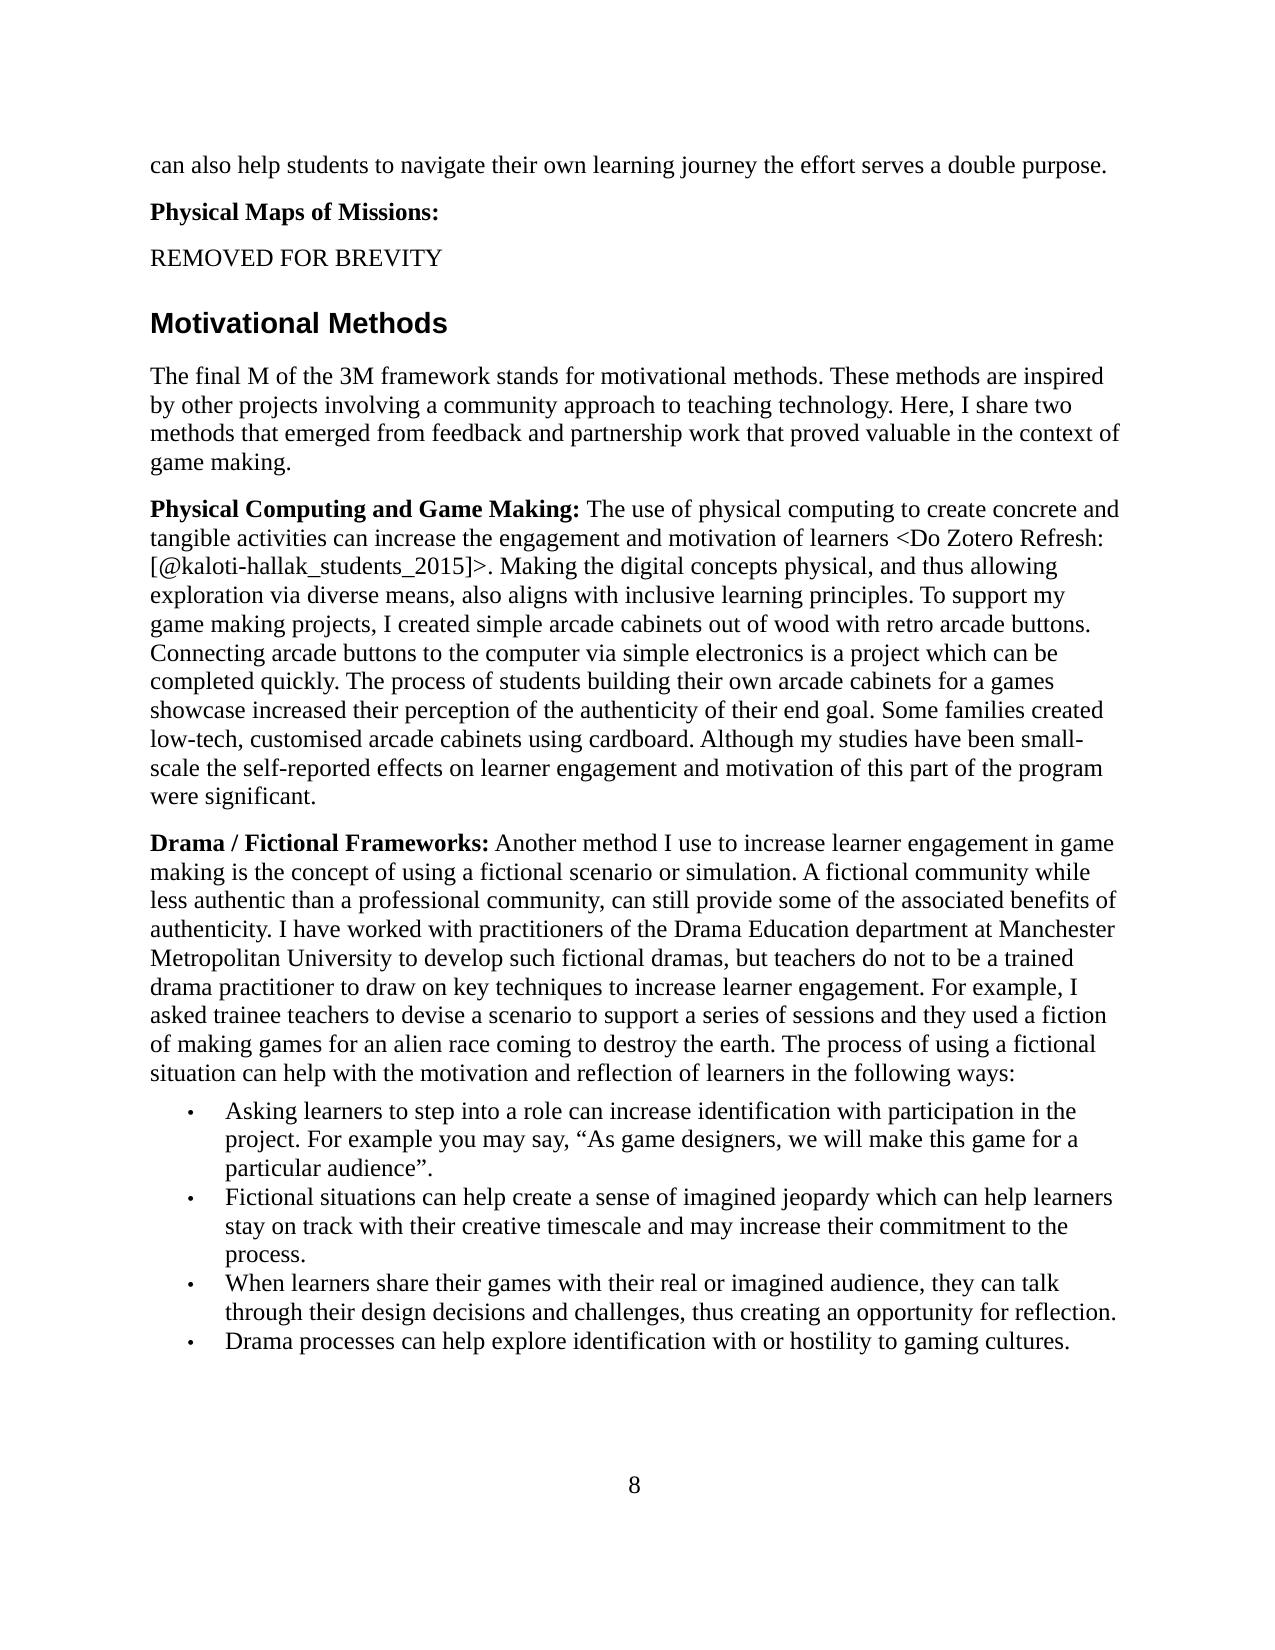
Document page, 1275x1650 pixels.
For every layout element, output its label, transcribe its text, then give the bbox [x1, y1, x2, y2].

text can also help students to navigate their own learning journey the effort serves a double purpose. [150, 150, 1125, 179]
subtitle Motivational Methods [150, 306, 1125, 339]
text The final M of the 3M framework stands for motivational methods. These methods are inspired by other projects involving a community approach to teaching technology. Here, I share two methods that emerged from feedback and partnership work that proved valuable in the context of game making. [150, 361, 1125, 476]
text Physical Computing and Game Making: The use of physical computing to create concrete and tangible activities can increase the engagement and motivation of learners <Do Zotero Refresh: [@kaloti-hallak_students_2015]>. Making the digital concepts physical, and thus allowing exploration via diverse means, also aligns with inclusive learning principles. To support my game making projects, I created simple arcade cabinets out of wood with retro arcade buttons. Connecting arcade buttons to the computer via simple electronics is a project which can be completed quickly. The process of students building their own arcade cabinets for a games showcase increased their perception of the authenticity of their end goal. Some families created low-tech, customised arcade cabinets using cardboard. Although my studies have been small-scale the self-reported effects on learner engagement and motivation of this part of the program were significant. [150, 494, 1125, 810]
list Fictional situations can help create a sense of imagined jeopardy which can help learners stay on track with their creative timescale and may increase their commitment to the process. [187, 1182, 1125, 1268]
list Drama processes can help explore identification with or hostility to gaming cultures. [187, 1326, 1125, 1354]
text Drama / Fictional Frameworks: Another method I use to increase learner engagement in game making is the concept of using a fictional scenario or simulation. A fictional community while less authentic than a professional community, can still provide some of the associated benefits of authenticity. I have worked with practitioners of the Drama Education department at Manchester Metropolitan University to develop such fictional dramas, but teachers do not to be a trained drama practitioner to draw on key techniques to increase learner engagement. For example, I asked trainee teachers to devise a scenario to support a series of sessions and they used a fiction of making games for an alien race coming to destroy the earth. The process of using a fictional situation can help with the motivation and reflection of learners in the following ways: [150, 828, 1125, 1087]
list Asking learners to step into a role can increase identification with participation in the project. For example you may say, “As game designers, we will make this game for a particular audience”. [187, 1096, 1125, 1182]
text Physical Maps of Missions: [150, 197, 1125, 225]
text REMOVED FOR BREVITY [150, 243, 1125, 272]
list When learners share their games with their real or imagined audience, they can talk through their design decisions and challenges, thus creating an opportunity for reflection. [187, 1268, 1125, 1326]
